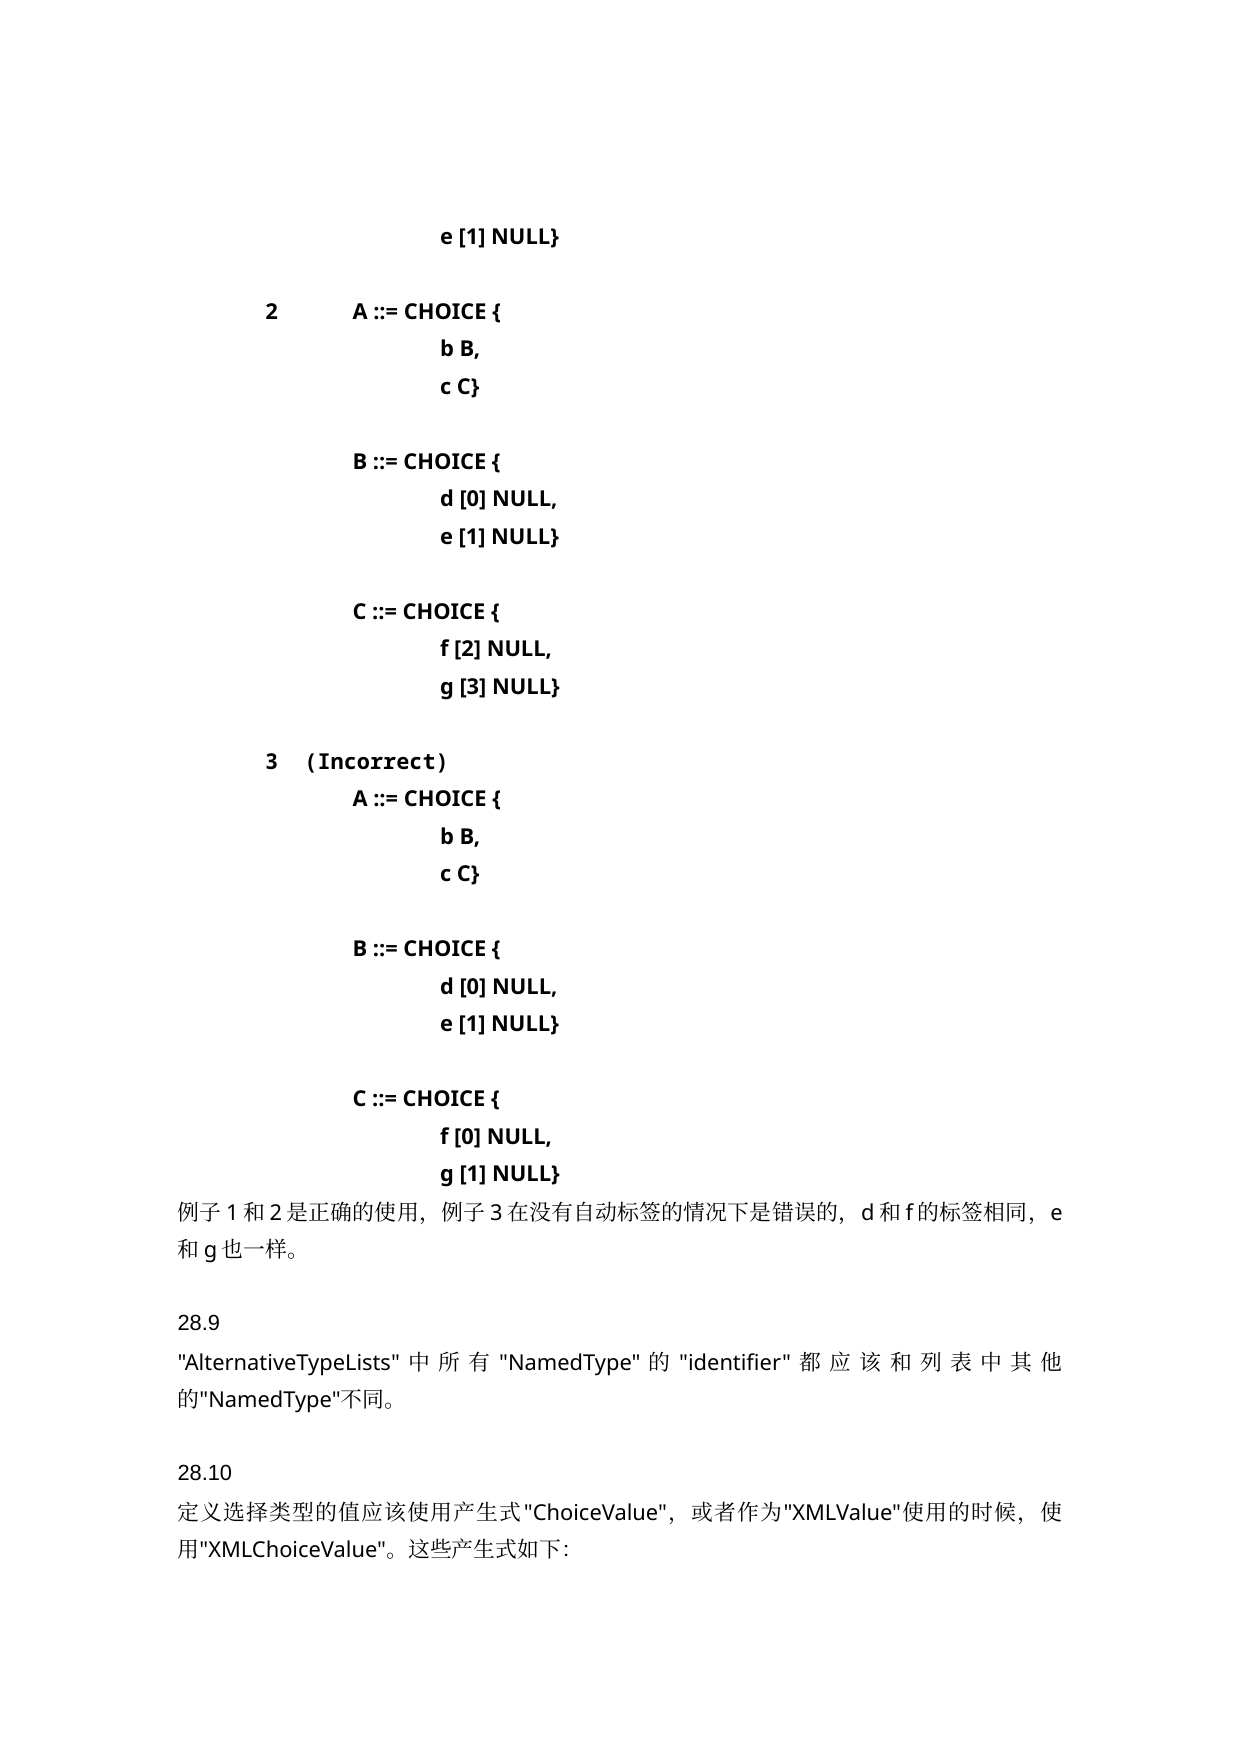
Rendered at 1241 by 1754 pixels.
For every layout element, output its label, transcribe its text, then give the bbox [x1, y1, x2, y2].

text f [0] NULL, [177, 1117, 1063, 1154]
text 2 A ::= CHOICE { [177, 292, 1063, 329]
text 定义选择类型的值应该使用产生式"ChoiceValue"，或者作为"XMLValue"使用的时候，使用"XMLChoiceValue"。这些产生式如下： [177, 1492, 1063, 1567]
text C ::= CHOICE { [177, 592, 1063, 629]
text d [0] NULL, [177, 967, 1063, 1004]
text "AlternativeTypeLists"中所有"NamedType"的"identifier"都应该和列表中其他的"NamedType"不同。 [177, 1342, 1063, 1417]
text c C} [177, 854, 1063, 892]
text c C} [177, 367, 1063, 404]
text e [1] NULL} [177, 517, 1063, 554]
text e [1] NULL} [177, 217, 1063, 254]
text d [0] NULL, [177, 479, 1063, 517]
text e [1] NULL} [177, 1004, 1063, 1042]
text f [2] NULL, [177, 629, 1063, 667]
text g [3] NULL} [177, 667, 1063, 704]
text B ::= CHOICE { [177, 442, 1063, 479]
subtitle 28.9 [177, 1304, 1063, 1342]
subtitle 28.10 [177, 1454, 1063, 1492]
text B ::= CHOICE { [177, 929, 1063, 967]
text 例子1和2是正确的使用，例子3在没有自动标签的情况下是错误的，d和f的标签相同，e和g也一样。 [177, 1192, 1063, 1267]
text b B, [177, 817, 1063, 854]
text A ::= CHOICE { [177, 779, 1063, 817]
text b B, [177, 329, 1063, 367]
text g [1] NULL} [177, 1154, 1063, 1192]
text 3 (Incorrect) [177, 742, 1063, 779]
text C ::= CHOICE { [177, 1079, 1063, 1117]
